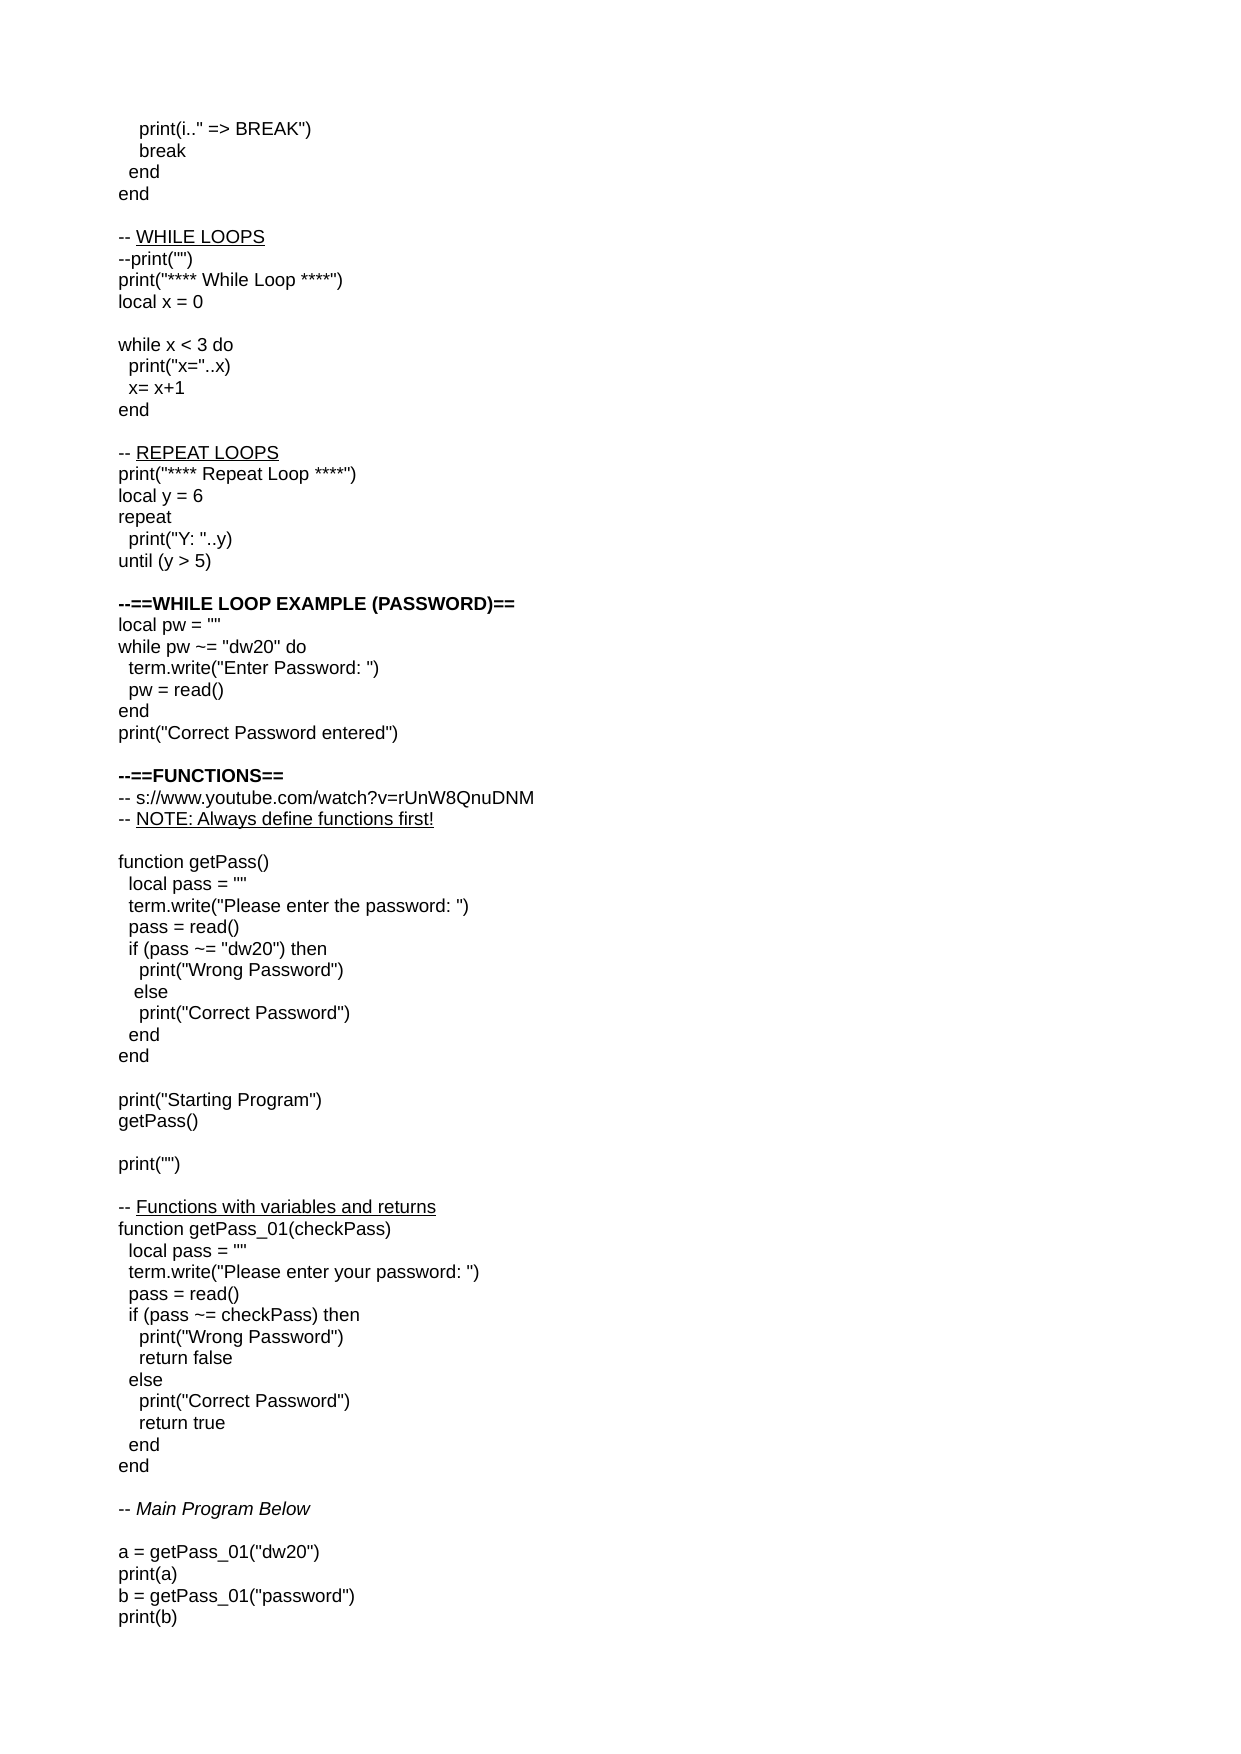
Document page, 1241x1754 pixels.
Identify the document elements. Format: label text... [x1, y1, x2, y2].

text --==WHILE LOOP EXAMPLE (PASSWORD)== [118, 592, 1122, 614]
text -- WHILE LOOPS --print("") print("**** While Loop ****") local x = 0 while x < 3 do print("x="..x) x= x+1 end -- REPEAT LOOPS print("**** Repeat Loop ****") local y = 6 repeat print("Y: "..y) until (y > 5) [118, 204, 1122, 592]
text print(i.." => BREAK") break end end [118, 118, 1122, 204]
text local pw = "" while pw ~= "dw20" do term.write("Enter Password: ") pw = read() end print("Correct Password entered") [118, 614, 1122, 765]
text --==FUNCTIONS== -- s://www.youtube.com/watch?v=rUnW8QnuDNM -- NOTE: Always define functions first! function getPass() local pass = "" term.write("Please enter the password: ") pass = read() if (pass ~= "dw20") then print("Wrong Password") else print("Correct Password") end end print("Starting Program") getPass() print("") -- Functions with variables and returns function getPass_01(checkPass) local pass = "" term.write("Please enter your password: ") pass = read() if (pass ~= checkPass) then print("Wrong Password") return false else print("Correct Password") return true end end -- Main Program Below a = getPass_01("dw20") print(a) b = getPass_01("password") print(b) [118, 765, 1122, 1627]
